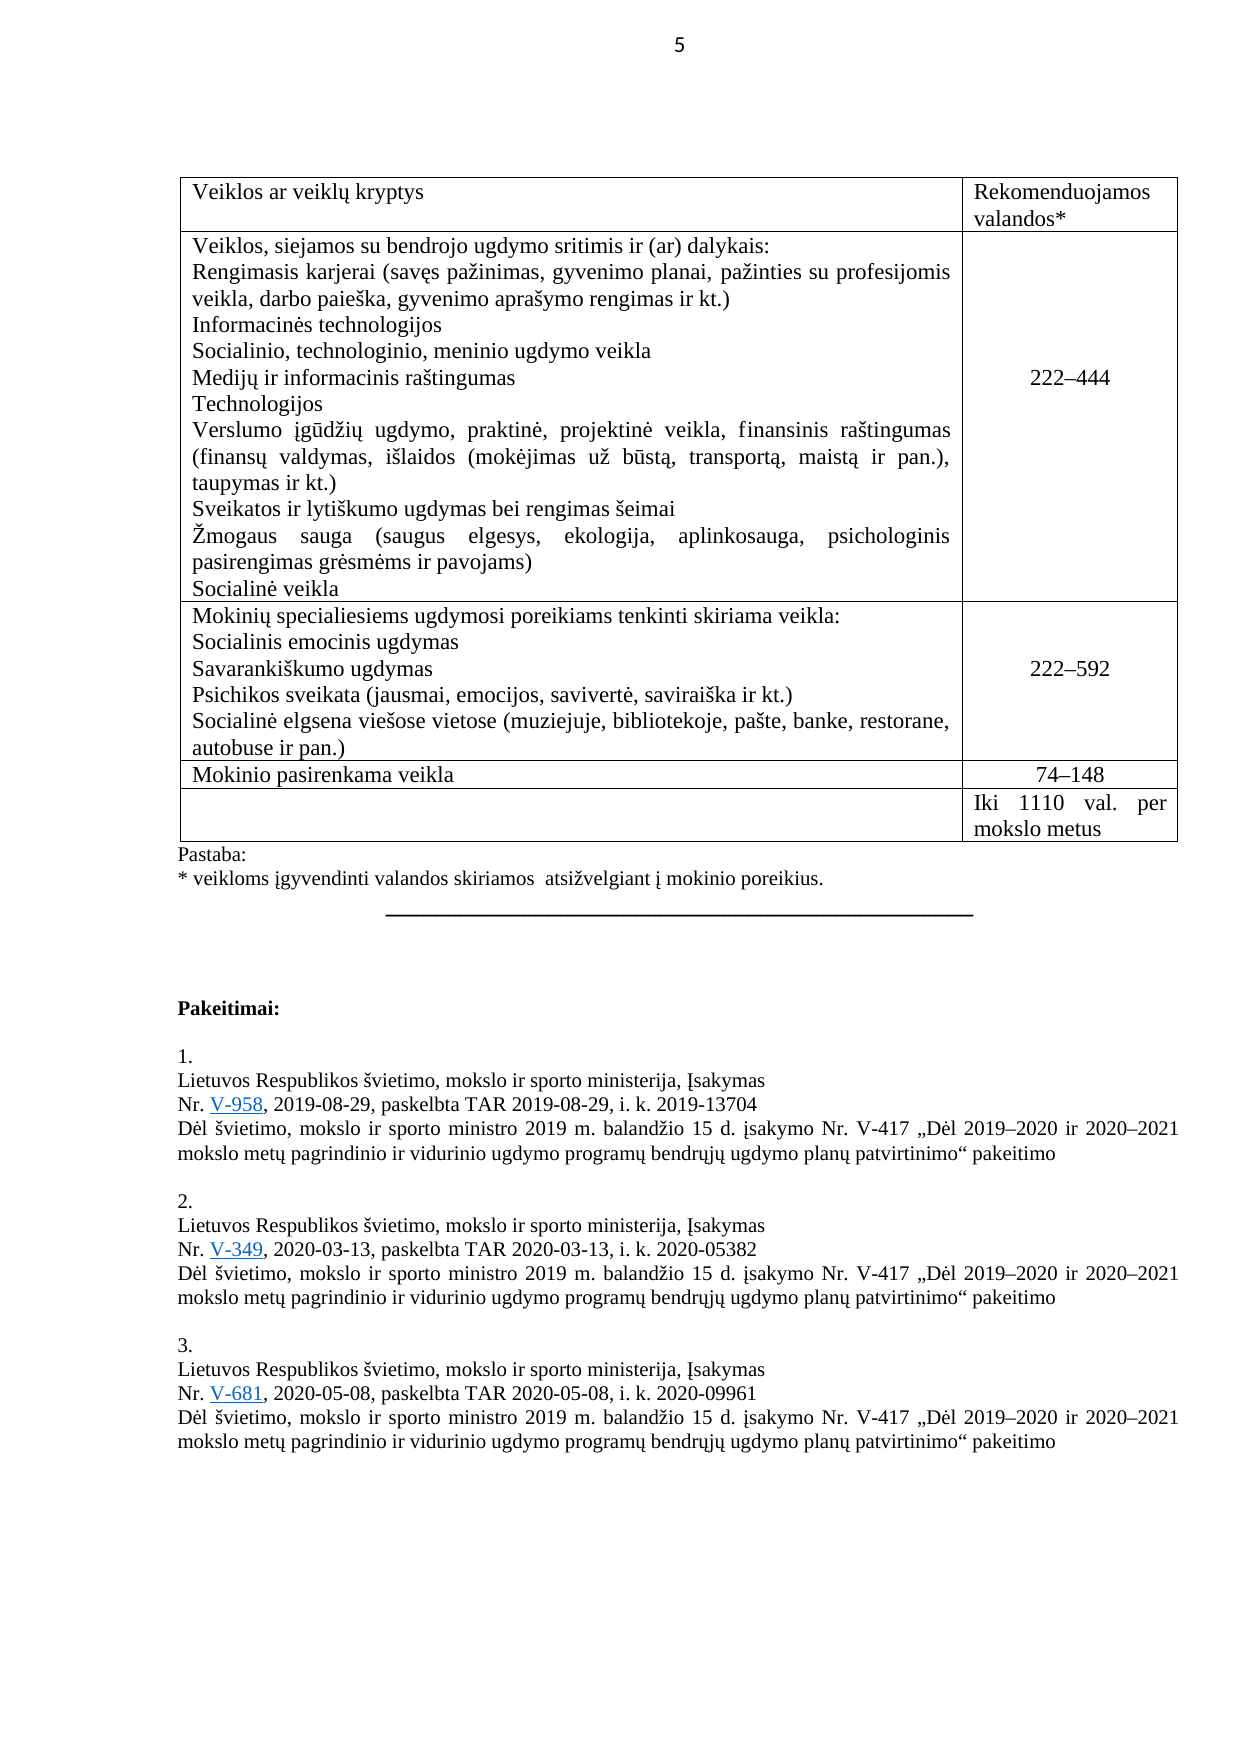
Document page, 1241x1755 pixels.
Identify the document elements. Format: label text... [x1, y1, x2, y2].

text Lietuvos Respublikos švietimo, mokslo ir sporto ministerija, Įsakymas [177, 1068, 1181, 1092]
text * veikloms įgyvendinti valandos skiriamos atsižvelgiant į mokinio poreikius. [177, 866, 1181, 890]
text Pakeitimai: [177, 996, 1181, 1020]
table_cell Mokinio pasirenkama veikla [181, 761, 962, 787]
text 1. [177, 1044, 1181, 1068]
text Dėl švietimo, mokslo ir sporto ministro 2019 m. balandžio 15 d. įsakymo Nr. V-417 „Dėl 2019–2020 ir 2020–2021 mokslo metų pagrindinio ir vidurinio ugdymo programų bendrųjų ugdymo planų patvirtinimo“ pakeitimo [177, 1261, 1181, 1309]
text Lietuvos Respublikos švietimo, mokslo ir sporto ministerija, Įsakymas [177, 1213, 1181, 1237]
table_cell Iki 1110 val. per mokslo metus [963, 789, 1177, 841]
text Dėl švietimo, mokslo ir sporto ministro 2019 m. balandžio 15 d. įsakymo Nr. V-417 „Dėl 2019–2020 ir 2020–2021 mokslo metų pagrindinio ir vidurinio ugdymo programų bendrųjų ugdymo planų patvirtinimo“ pakeitimo [177, 1116, 1181, 1164]
table_header Rekomenduojamos valandos* [963, 178, 1177, 231]
text Nr. V-958, 2019-08-29, paskelbta TAR 2019-08-29, i. k. 2019-13704 [177, 1092, 1181, 1116]
table_cell 222–444 [963, 232, 1177, 601]
text 2. [177, 1188, 1181, 1213]
table_cell Mokinių specialiesiems ugdymosi poreikiams tenkinti skiriama veikla: Socialinis emocinis ugdymas Savarankiškumo ugdymas Psichikos sveikata (jausmai, emocijos, savivertė, saviraiška ir kt.) Socialinė elgsena viešose vietose (muziejuje, bibliotekoje, pašte, banke, restorane, autobuse ir pan.) [181, 602, 962, 760]
table_header Veiklos ar veiklų kryptys [181, 178, 962, 231]
text Lietuvos Respublikos švietimo, mokslo ir sporto ministerija, Įsakymas [177, 1357, 1181, 1381]
table_cell [181, 789, 962, 841]
text Nr. V-681, 2020-05-08, paskelbta TAR 2020-05-08, i. k. 2020-09961 [177, 1381, 1181, 1405]
text _______________________________________________ [177, 890, 1181, 919]
text 3. [177, 1333, 1181, 1357]
table_cell 74–148 [963, 761, 1177, 787]
text Pastaba: [177, 842, 1181, 866]
text Nr. V-349, 2020-03-13, paskelbta TAR 2020-03-13, i. k. 2020-05382 [177, 1237, 1181, 1261]
table_cell Veiklos, siejamos su bendrojo ugdymo sritimis ir (ar) dalykais: Rengimasis karjerai (savęs pažinimas, gyvenimo planai, pažinties su profesijomis veikla, darbo paieška, gyvenimo aprašymo rengimas ir kt.) Informacinės technologijos Socialinio, technologinio, meninio ugdymo veikla Medijų ir informacinis raštingumas Technologijos Verslumo įgūdžių ugdymo, praktinė, projektinė veikla, finansinis raštingumas (finansų valdymas, išlaidos (mokėjimas už būstą, transportą, maistą ir pan.), taupymas ir kt.) Sveikatos ir lytiškumo ugdymas bei rengimas šeimai Žmogaus sauga (saugus elgesys, ekologija, aplinkosauga, psichologinis pasirengimas grėsmėms ir pavojams) Socialinė veikla [181, 232, 962, 601]
text Dėl švietimo, mokslo ir sporto ministro 2019 m. balandžio 15 d. įsakymo Nr. V-417 „Dėl 2019–2020 ir 2020–2021 mokslo metų pagrindinio ir vidurinio ugdymo programų bendrųjų ugdymo planų patvirtinimo“ pakeitimo [177, 1405, 1181, 1453]
table_cell 222–592 [963, 602, 1177, 760]
